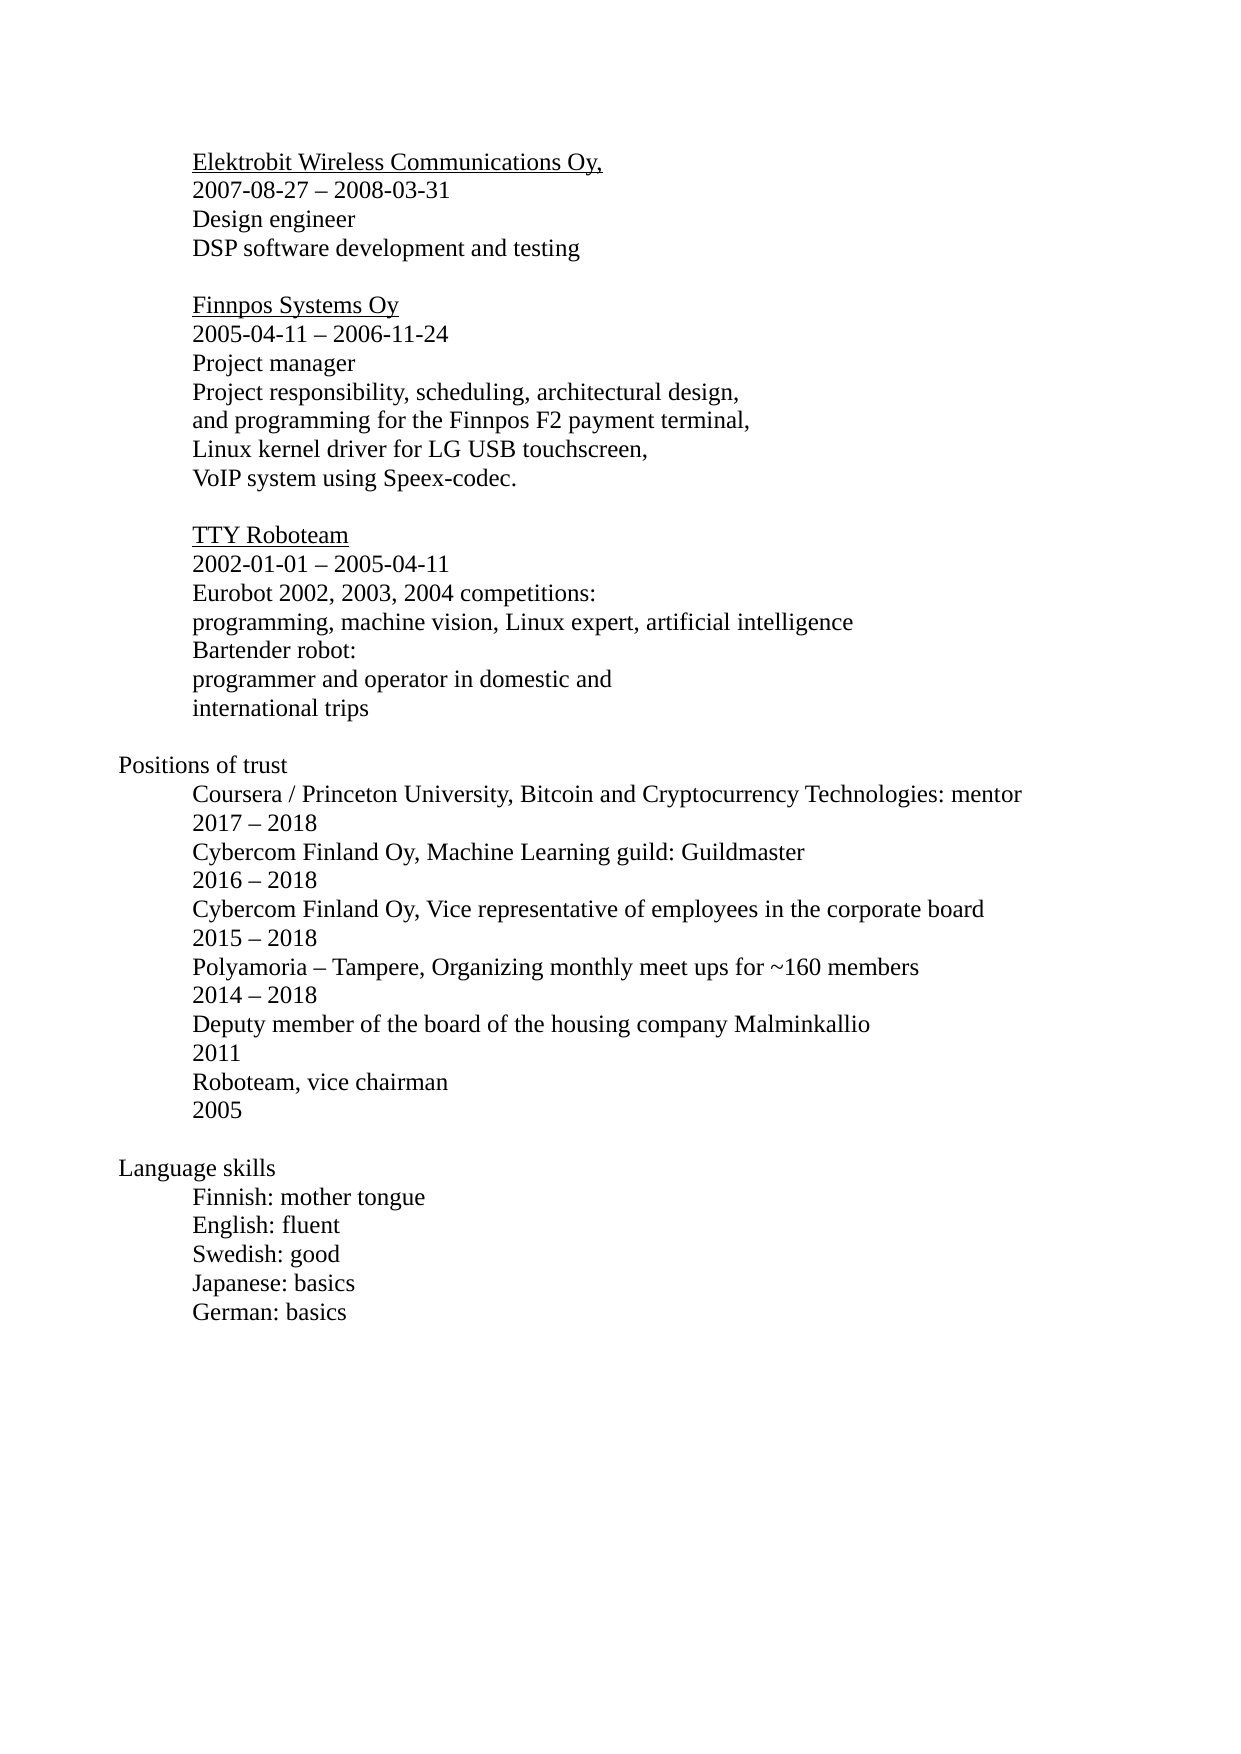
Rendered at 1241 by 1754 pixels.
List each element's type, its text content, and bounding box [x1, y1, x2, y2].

text 2014 – 2018 [118, 981, 1122, 1009]
text programmer and operator in domestic and [118, 664, 1122, 693]
text 2015 – 2018 [118, 923, 1122, 952]
text Swedish: good [118, 1239, 1122, 1268]
text DSP software development and testing [118, 233, 1122, 262]
text Coursera / Princeton University, Bitcoin and Cryptocurrency Technologies: mentor [118, 779, 1122, 808]
text Eurobot 2002, 2003, 2004 competitions: [118, 578, 1122, 607]
text Elektrobit Wireless Communications Oy, [118, 147, 1122, 176]
text Finnpos Systems Oy [118, 291, 1122, 319]
text 2005-04-11 – 2006-11-24 [118, 319, 1122, 348]
text Cybercom Finland Oy, Machine Learning guild: Guildmaster [118, 837, 1122, 866]
text Japanese: basics [118, 1268, 1122, 1297]
text Linux kernel driver for LG USB touchscreen, [118, 434, 1122, 463]
text 2002-01-01 – 2005-04-11 [118, 549, 1122, 578]
text 2007-08-27 – 2008-03-31 [118, 176, 1122, 204]
text international trips [118, 693, 1122, 722]
text Roboteam, vice chairman [118, 1067, 1122, 1096]
text 2005 [118, 1096, 1122, 1124]
text TTY Roboteam [118, 521, 1122, 549]
text VoIP system using Speex-codec. [118, 463, 1122, 492]
text Project responsibility, scheduling, architectural design, [118, 377, 1122, 406]
text Bartender robot: [118, 636, 1122, 664]
text Polyamoria – Tampere, Organizing monthly meet ups for ~160 members [118, 952, 1122, 981]
text and programming for the Finnpos F2 payment terminal, [118, 406, 1122, 434]
text 2011 [118, 1038, 1122, 1067]
text Positions of trust [118, 751, 1122, 779]
text programming, machine vision, Linux expert, artificial intelligence [118, 607, 1122, 636]
text English: fluent [118, 1211, 1122, 1239]
text German: basics [118, 1297, 1122, 1326]
text Finnish: mother tongue [118, 1182, 1122, 1211]
text 2016 – 2018 [118, 866, 1122, 894]
text Language skills [118, 1153, 1122, 1182]
text Project manager [118, 348, 1122, 377]
text Design engineer [118, 204, 1122, 233]
text Cybercom Finland Oy, Vice representative of employees in the corporate board [118, 894, 1122, 923]
text Deputy member of the board of the housing company Malminkallio [118, 1009, 1122, 1038]
text 2017 – 2018 [118, 808, 1122, 837]
